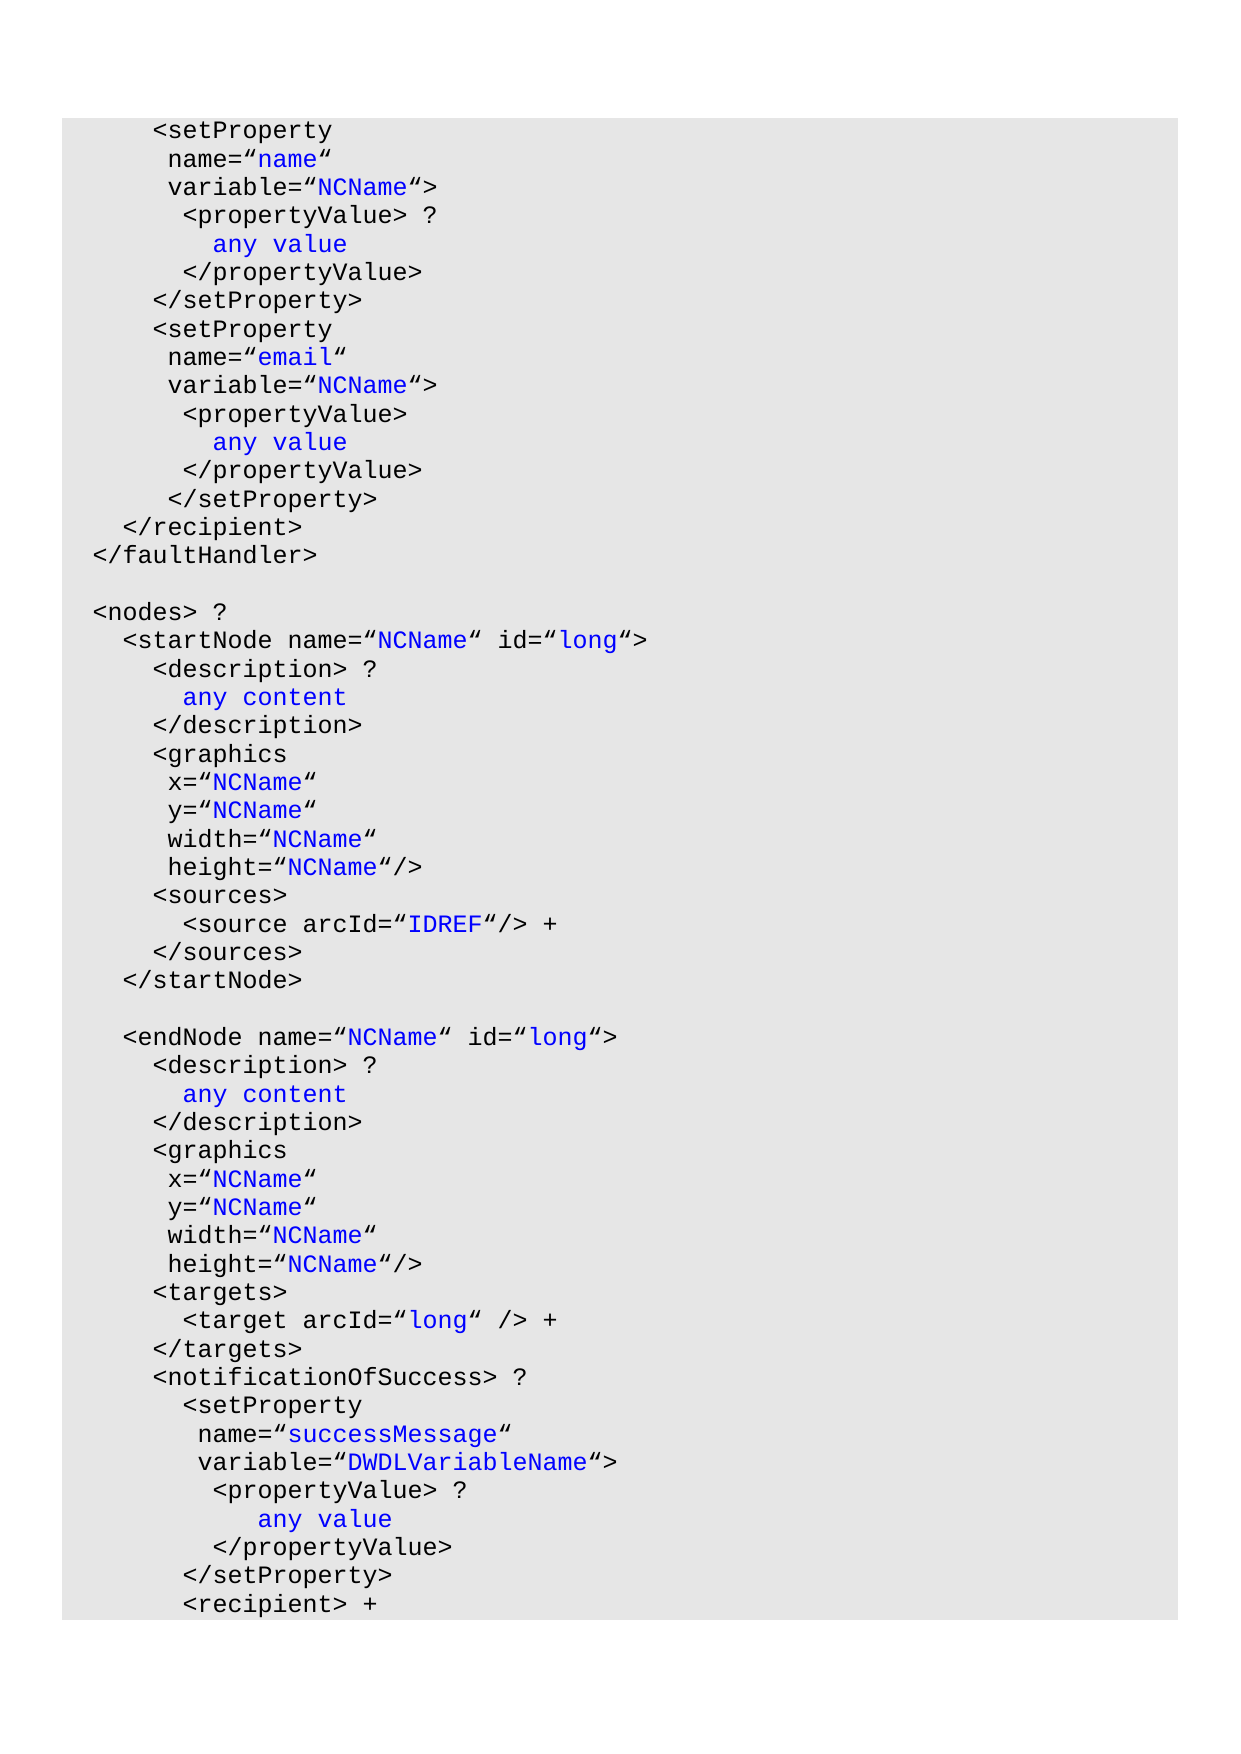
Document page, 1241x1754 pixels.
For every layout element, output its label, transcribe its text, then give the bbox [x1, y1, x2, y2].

text </startNode> [62, 968, 1178, 996]
text <sources> [62, 883, 1178, 911]
text </propertyValue> [62, 260, 1178, 288]
text name=“name“ [62, 146, 1178, 175]
text <description> ? [62, 1053, 1178, 1081]
text name=“email“ [62, 345, 1178, 373]
text variable=“NCName“> [62, 175, 1178, 203]
text <nodes> ? [62, 600, 1178, 628]
text <setProperty [62, 118, 1178, 146]
text <startNode name=“NCName“ id=“long“> [62, 628, 1178, 656]
text x=“NCName“ [62, 1166, 1178, 1195]
text </setProperty> [62, 1563, 1178, 1591]
text <target arcId=“long“ /> + [62, 1308, 1178, 1336]
text </description> [62, 1110, 1178, 1138]
text <graphics [62, 741, 1178, 770]
text any value [62, 430, 1178, 458]
text </targets> [62, 1336, 1178, 1365]
text <propertyValue> [62, 401, 1178, 430]
text y=“NCName“ [62, 798, 1178, 826]
text y=“NCName“ [62, 1195, 1178, 1223]
text <description> ? [62, 656, 1178, 685]
text </recipient> [62, 515, 1178, 543]
text height=“NCName“/> [62, 1251, 1178, 1280]
text <graphics [62, 1138, 1178, 1166]
text height=“NCName“/> [62, 855, 1178, 883]
text any content [62, 685, 1178, 713]
text variable=“NCName“> [62, 373, 1178, 401]
text <targets> [62, 1280, 1178, 1308]
text <setProperty [62, 316, 1178, 345]
text </faultHandler> [62, 543, 1178, 571]
text <source arcId=“IDREF“/> + [62, 911, 1178, 940]
text </sources> [62, 940, 1178, 968]
text <notificationOfSuccess> ? [62, 1365, 1178, 1393]
text <propertyValue> ? [62, 203, 1178, 231]
text <recipient> + [62, 1591, 1178, 1620]
text width=“NCName“ [62, 1223, 1178, 1251]
text name=“successMessage“ [62, 1421, 1178, 1450]
text </setProperty> [62, 288, 1178, 316]
text <endNode name=“NCName“ id=“long“> [62, 1025, 1178, 1053]
text <propertyValue> ? [62, 1478, 1178, 1506]
text width=“NCName“ [62, 826, 1178, 855]
text x=“NCName“ [62, 770, 1178, 798]
text any value [62, 1506, 1178, 1535]
text </propertyValue> [62, 458, 1178, 486]
text any value [62, 231, 1178, 260]
text </description> [62, 713, 1178, 741]
text </setProperty> [62, 486, 1178, 515]
text any content [62, 1081, 1178, 1110]
text <setProperty [62, 1393, 1178, 1421]
text </propertyValue> [62, 1535, 1178, 1563]
text variable=“DWDLVariableName“> [62, 1450, 1178, 1478]
